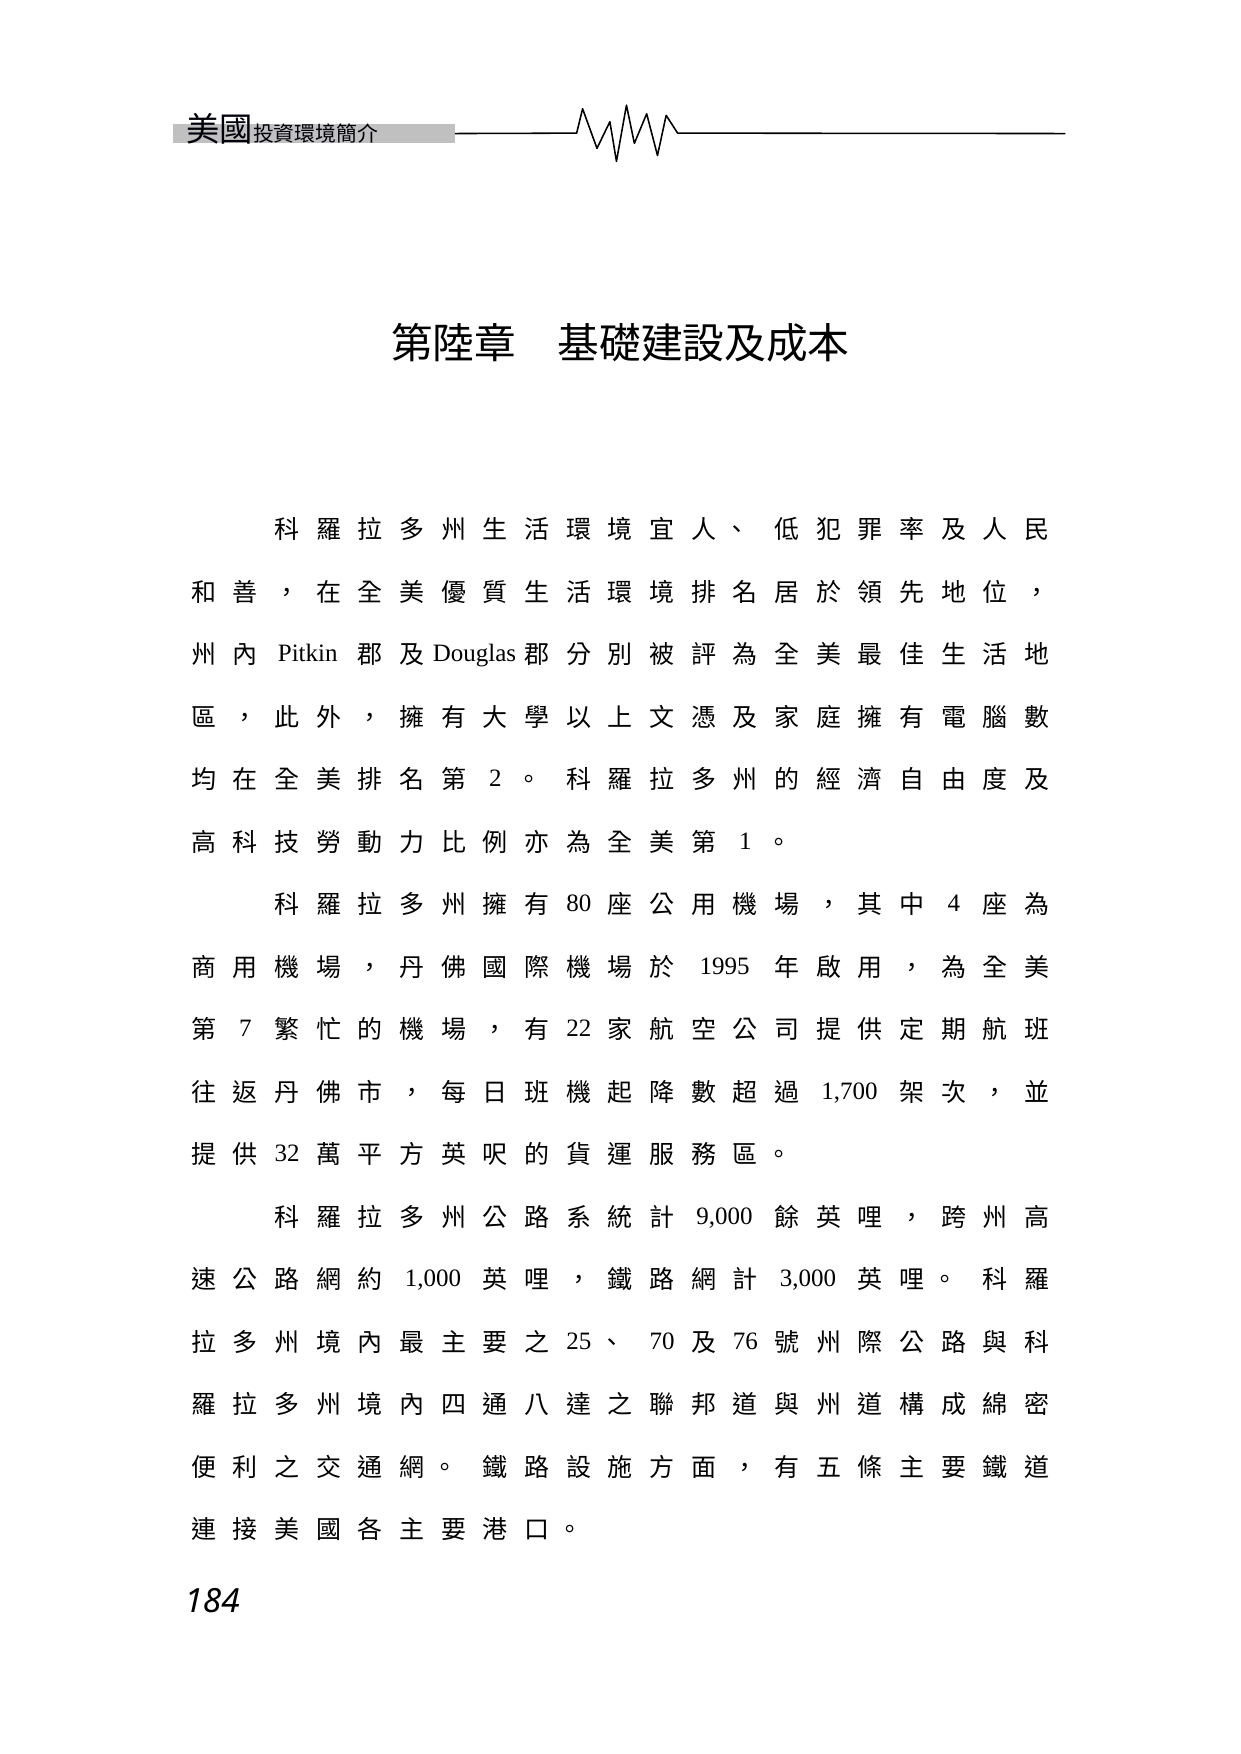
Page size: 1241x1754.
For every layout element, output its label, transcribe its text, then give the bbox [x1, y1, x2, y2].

text 科羅拉多州公路系統計9,000餘英哩，跨州高速公路網約1,000英哩，鐵路網計3,000英哩。科羅拉多州境內最主要之25、70及76號州際公路與科羅拉多州境內四通八達之聯邦道與州道構成綿密便利之交通網。鐵路設施方面，有五條主要鐵道連接美國各主要港口。 [183, 1174, 1058, 1549]
text 第陸章 基礎建設及成本 [183, 299, 1058, 361]
text 科羅拉多州生活環境宜人、低犯罪率及人民和善，在全美優質生活環境排名居於領先地位，州內Pitkin郡及Douglas郡分別被評為全美最佳生活地區，此外，擁有大學以上文憑及家庭擁有電腦數均在全美排名第2。科羅拉多州的經濟自由度及高科技勞動力比例亦為全美第1。 [183, 486, 1058, 861]
text 科羅拉多州擁有80座公用機場，其中4座為商用機場，丹佛國際機場於1995年啟用，為全美第7繁忙的機場，有22家航空公司提供定期航班往返丹佛市，每日班機起降數超過1,700架次，並提供32萬平方英呎的貨運服務區。 [183, 861, 1058, 1174]
